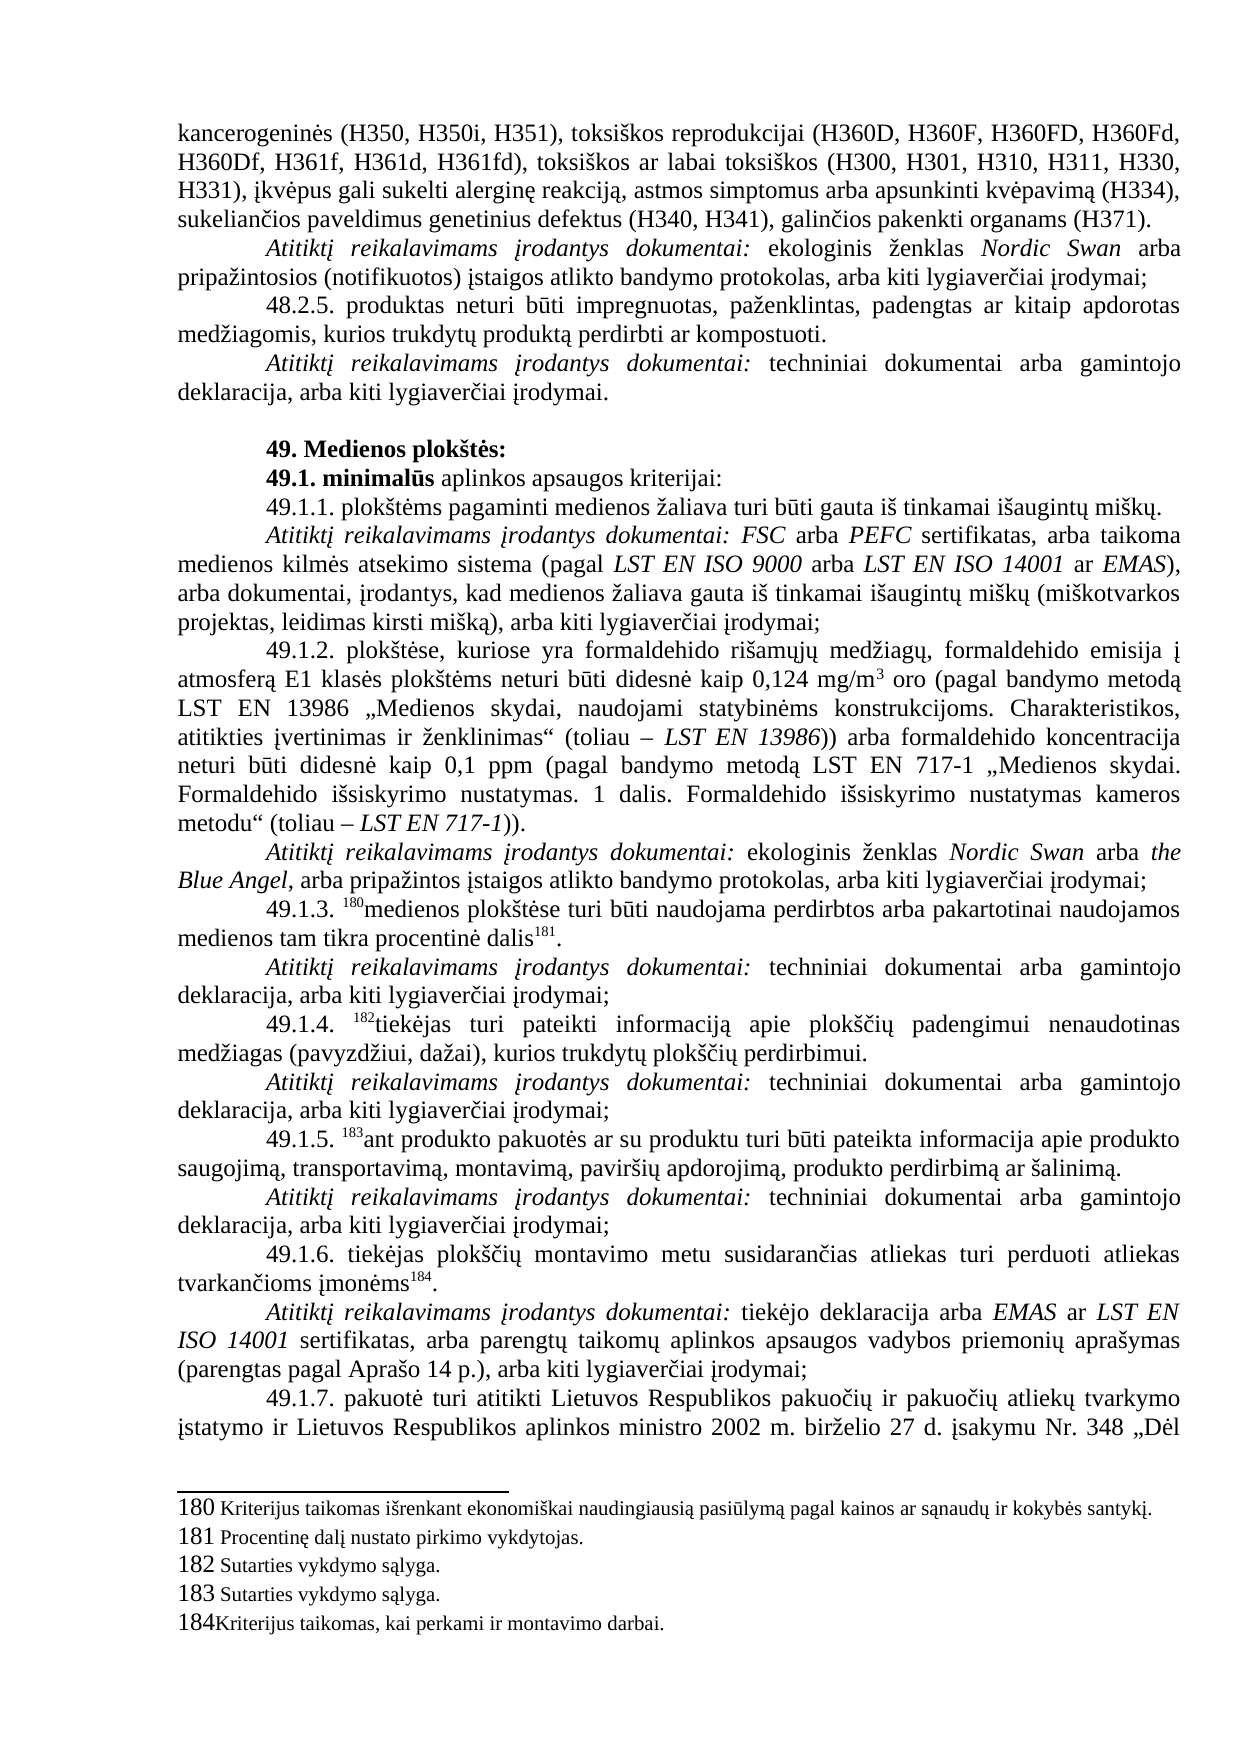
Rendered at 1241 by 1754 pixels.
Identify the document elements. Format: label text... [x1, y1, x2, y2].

text 49.1.2. plokštėse, kuriose yra formaldehido rišamųjų medžiagų, formaldehido emisija į atmosferą E1 klasės plokštėms neturi būti didesnė kaip 0,124 mg/m3 oro (pagal bandymo metodą LST EN 13986 „Medienos skydai, naudojami statybinėms konstrukcijoms. Charakteristikos, atitikties įvertinimas ir ženklinimas“ (toliau – LST EN 13986)) arba formaldehido koncentracija neturi būti didesnė kaip 0,1 ppm (pagal bandymo metodą LST EN 717-1 „Medienos skydai. Formaldehido išsiskyrimo nustatymas. 1 dalis. Formaldehido išsiskyrimo nustatymas kameros metodu“ (toliau – LST EN 717-1)). [177, 636, 1181, 837]
text Atitiktį reikalavimams įrodantys dokumentai: ekologinis ženklas Nordic Swan arba the Blue Angel, arba pripažintos įstaigos atlikto bandymo protokolas, arba kiti lygiaverčiai įrodymai; [177, 837, 1181, 894]
text Atitiktį reikalavimams įrodantys dokumentai: tiekėjo deklaracija arba EMAS ar LST EN ISO 14001 sertifikatas, arba parengtų taikomų aplinkos apsaugos vadybos priemonių aprašymas (parengtas pagal Aprašo 14 p.), arba kiti lygiaverčiai įrodymai; [177, 1297, 1181, 1383]
text 49.1.4. tiekėjas turi pateikti informaciją apie plokščių padengimui nenaudotinas medžiagas (pavyzdžiui, dažai), kurios trukdytų plokščių perdirbimui. [177, 1009, 1181, 1067]
text kancerogeninės (H350, H350i, H351), toksiškos reprodukcijai (H360D, H360F, H360FD, H360Fd, H360Df, H361f, H361d, H361fd), toksiškos ar labai toksiškos (H300, H301, H310, H311, H330, H331), įkvėpus gali sukelti alerginę reakciją, astmos simptomus arba apsunkinti kvėpavimą (H334), sukeliančios paveldimus genetinius defektus (H340, H341), galinčios pakenkti organams (H371). [177, 118, 1181, 233]
text 49.1. minimalūs aplinkos apsaugos kriterijai: [177, 463, 1181, 492]
text 48.2.5. produktas neturi būti impregnuotas, paženklintas, padengtas ar kitaip apdorotas medžiagomis, kurios trukdytų produktą perdirbti ar kompostuoti. [177, 291, 1181, 348]
text Sutarties vykdymo sąlyga. [177, 1549, 1181, 1578]
text 49.1.5. ant produkto pakuotės ar su produktu turi būti pateikta informacija apie produkto saugojimą, transportavimą, montavimą, paviršių apdorojimą, produkto perdirbimą ar šalinimą. [177, 1124, 1181, 1182]
text Procentinę dalį nustato pirkimo vykdytojas. [177, 1521, 1181, 1549]
text 49.1.7. pakuotė turi atitikti Lietuvos Respublikos pakuočių ir pakuočių atliekų tvarkymo įstatymo ir Lietuvos Respublikos aplinkos ministro 2002 m. birželio 27 d. įsakymu Nr. 348 „Dėl [177, 1383, 1181, 1441]
text Kriterijus taikomas, kai perkami ir montavimo darbai. [177, 1607, 1181, 1636]
text 49.1.3. medienos plokštėse turi būti naudojama perdirbtos arba pakartotinai naudojamos medienos tam tikra procentinė dalis. [177, 894, 1181, 952]
text Atitiktį reikalavimams įrodantys dokumentai: ekologinis ženklas Nordic Swan arba pripažintosios (notifikuotos) įstaigos atlikto bandymo protokolas, arba kiti lygiaverčiai įrodymai; [177, 233, 1181, 291]
text 49.1.6. tiekėjas plokščių montavimo metu susidarančias atliekas turi perduoti atliekas tvarkančioms įmonėms. [177, 1239, 1181, 1297]
text Atitiktį reikalavimams įrodantys dokumentai: techniniai dokumentai arba gamintojo deklaracija, arba kiti lygiaverčiai įrodymai; [177, 1067, 1181, 1124]
text Kriterijus taikomas išrenkant ekonomiškai naudingiausią pasiūlymą pagal kainos ar sąnaudų ir kokybės santykį. [177, 1492, 1181, 1521]
text 49.1.1. plokštėms pagaminti medienos žaliava turi būti gauta iš tinkamai išaugintų miškų. [177, 492, 1181, 521]
text Atitiktį reikalavimams įrodantys dokumentai: techniniai dokumentai arba gamintojo deklaracija, arba kiti lygiaverčiai įrodymai; [177, 952, 1181, 1009]
text 49. Medienos plokštės: [177, 434, 1181, 463]
text Atitiktį reikalavimams įrodantys dokumentai: FSC arba PEFC sertifikatas, arba taikoma medienos kilmės atsekimo sistema (pagal LST EN ISO 9000 arba LST EN ISO 14001 ar EMAS), arba dokumentai, įrodantys, kad medienos žaliava gauta iš tinkamai išaugintų miškų (miškotvarkos projektas, leidimas kirsti mišką), arba kiti lygiaverčiai įrodymai; [177, 521, 1181, 636]
text Atitiktį reikalavimams įrodantys dokumentai: techniniai dokumentai arba gamintojo deklaracija, arba kiti lygiaverčiai įrodymai. [177, 348, 1181, 406]
text Atitiktį reikalavimams įrodantys dokumentai: techniniai dokumentai arba gamintojo deklaracija, arba kiti lygiaverčiai įrodymai; [177, 1182, 1181, 1239]
text Sutarties vykdymo sąlyga. [177, 1578, 1181, 1607]
